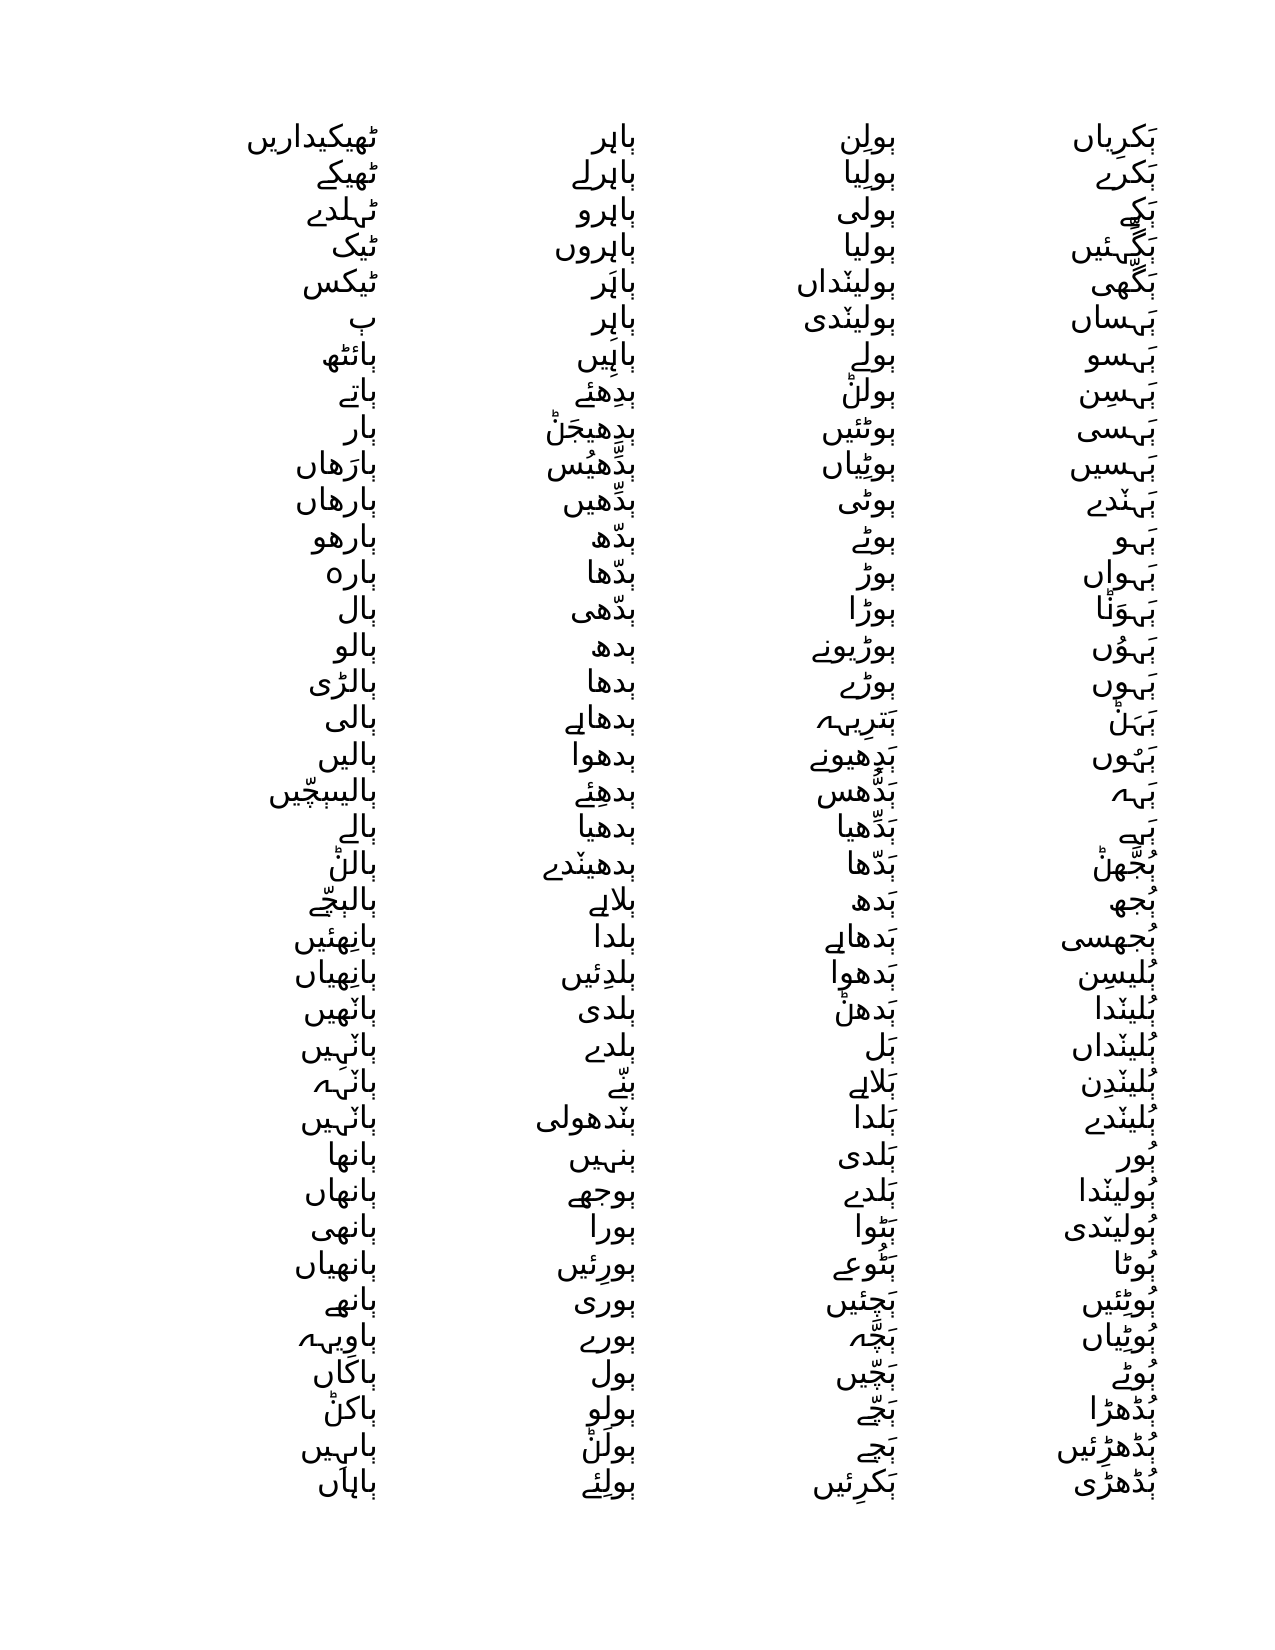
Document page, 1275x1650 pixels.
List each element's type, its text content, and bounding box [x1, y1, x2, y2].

text ٻَہسِن [897, 373, 1157, 409]
text ٻَچّے [637, 1391, 897, 1427]
text ٻَہوَݨا [897, 591, 1157, 627]
text ٻانِھئیں [118, 918, 378, 954]
text ٻولِن [637, 118, 897, 154]
text ٻدھوا [378, 736, 637, 772]
text ٻارَھاں [118, 445, 378, 482]
text ٻوٹی [637, 482, 897, 518]
text ٻدھیا [378, 809, 637, 845]
text ٻار [118, 409, 378, 445]
text ٻانھی [118, 1209, 378, 1245]
text ٻولیا [637, 227, 897, 263]
text ٻَگِّہئیں [897, 227, 1157, 263]
text ٻَدُّھس [637, 772, 897, 809]
text ٻَگّھی [897, 263, 1157, 300]
text ٻُوٹِیاں [897, 1318, 1157, 1354]
text ٻاکاں [118, 1354, 378, 1391]
text ٻ [118, 300, 378, 336]
text ٻاہرلے [378, 154, 637, 191]
text ٻانھے [118, 1281, 378, 1318]
text ٻورِئیں [378, 1245, 637, 1281]
text ٻالے [118, 809, 378, 845]
text ٻلدا [378, 918, 637, 954]
text ٻاتے [118, 373, 378, 409]
text ٻُلینٚدا [897, 991, 1157, 1027]
text ٻُڈھڑِئیں [897, 1427, 1157, 1463]
text ٻلدے [378, 1027, 637, 1063]
text ٻدھاہے [378, 700, 637, 736]
text ٻول [378, 1354, 637, 1391]
text ٻولِئے [378, 1463, 637, 1499]
text ٹہلدے [118, 191, 378, 227]
text ٻارھو [118, 518, 378, 554]
text ٹھیکیداریں [118, 118, 378, 154]
text ٻائٹھ [118, 336, 378, 373]
text ٻَل [637, 1027, 897, 1063]
text ٻَہوں [897, 663, 1157, 700]
text ٻولینٚدی [637, 300, 897, 336]
text ٻارہ [118, 554, 378, 591]
text ٻاہِیں [378, 336, 637, 373]
text ٻولݨ [637, 373, 897, 409]
text ٻَٹُوعے [637, 1245, 897, 1281]
text ٻولو [378, 1391, 637, 1427]
text ٻاکݨ [118, 1391, 378, 1427]
text ٻانٚہہ [118, 1063, 378, 1100]
text ٻَہُوں [897, 736, 1157, 772]
text ٻُلینٚدِن [897, 1063, 1157, 1100]
text ٻُڈھڑا [897, 1391, 1157, 1427]
text ٻاہاں [118, 1463, 378, 1499]
text ٻوڑ [637, 554, 897, 591]
text ٻَہے [897, 809, 1157, 845]
text ٻَدھاہے [637, 918, 897, 954]
text ٻدّھی [378, 591, 637, 627]
text ٻاہر [378, 118, 637, 154]
text ٻوری [378, 1281, 637, 1318]
text ٻَلدا [637, 1100, 897, 1136]
text ٻال [118, 591, 378, 627]
text ٻُلینٚدے [897, 1100, 1157, 1136]
text ٻالڑی [118, 663, 378, 700]
text ٻَکرِیاں [897, 118, 1157, 154]
text ٻوٹِیاں [637, 445, 897, 482]
text ٻَکرِئیں [637, 1463, 897, 1499]
text ٻَچّیں [637, 1354, 897, 1391]
text ٻَہسی [897, 409, 1157, 445]
text ٻلدِئیں [378, 954, 637, 991]
text ٻالݨ [118, 845, 378, 882]
text ٻدھِئے [378, 772, 637, 809]
text ٻورے [378, 1318, 637, 1354]
text ٻَٹوا [637, 1209, 897, 1245]
text ٻَلاہے [637, 1063, 897, 1100]
text ٻَلدے [637, 1172, 897, 1209]
text ٻَدھوا [637, 954, 897, 991]
text ٻُور [897, 1136, 1157, 1172]
text ٻُوٹے [897, 1354, 1157, 1391]
text ٻدھینٚدے [378, 845, 637, 882]
text ٻولَݨ [378, 1427, 637, 1463]
text ٻولے [637, 336, 897, 373]
text ٻالیں [118, 736, 378, 772]
text ٻُوٹا [897, 1245, 1157, 1281]
text ٻوٹئیں [637, 409, 897, 445]
text ٻَترِیہہ [637, 700, 897, 736]
text ٻَچے [637, 1427, 897, 1463]
text ٻلدی [378, 991, 637, 1027]
text ٻُجَّھݨ [897, 845, 1157, 882]
text ٻانِھیاں [118, 954, 378, 991]
text ٻَدّھا [637, 845, 897, 882]
text ٻولینٚداں [637, 263, 897, 300]
text ٻدّھا [378, 554, 637, 591]
text ٻالی [118, 700, 378, 736]
text ٻنٚدھولی [378, 1100, 637, 1136]
text ٻوڑیونے [637, 627, 897, 663]
text ٹھیکے [118, 154, 378, 191]
text ٻوڑا [637, 591, 897, 627]
text ٻُوٹِئیں [897, 1281, 1157, 1318]
text ٻَہسیں [897, 445, 1157, 482]
text ٻاہرو [378, 191, 637, 227]
text ٻدِّھیں [378, 482, 637, 518]
text ٻانٚھیں [118, 991, 378, 1027]
text ٻاںہِیں [118, 1427, 378, 1463]
text ٻَہسو [897, 336, 1157, 373]
text ٹیکس [118, 263, 378, 300]
text ٻنہیں [378, 1136, 637, 1172]
text ٻَچّہ [637, 1318, 897, 1354]
text ٻَدِّھیا [637, 809, 897, 845]
text ٻدِّھیُس [378, 445, 637, 482]
text ٻنّے [378, 1063, 637, 1100]
text ٻارھاں [118, 482, 378, 518]
text ٻَہو [897, 518, 1157, 554]
text ٻاہَر [378, 263, 637, 300]
text ٻاہِر [378, 300, 637, 336]
text ٻانٚہیں [118, 1100, 378, 1136]
text ٻوٹے [637, 518, 897, 554]
text ٻورا [378, 1209, 637, 1245]
text ٻانٚہِیں [118, 1027, 378, 1063]
text ٻال‎ٻچّے [118, 882, 378, 918]
text ٻَہساں [897, 300, 1157, 336]
text ٻُلیسِن [897, 954, 1157, 991]
text ٻُڈھڑی [897, 1463, 1157, 1499]
text ٻولی [637, 191, 897, 227]
text ٻدِھیجَݨ [378, 409, 637, 445]
text ٻَہَݨ [897, 700, 1157, 736]
text ٻلاہے [378, 882, 637, 918]
text ٻدھ [378, 627, 637, 663]
text ٻَہنٚدے [897, 482, 1157, 518]
text ٻانھاں [118, 1172, 378, 1209]
text ٻَچِئیں [637, 1281, 897, 1318]
text ٻَہواں [897, 554, 1157, 591]
text ٻانھیاں [118, 1245, 378, 1281]
text ٻاوِیہہ [118, 1318, 378, 1354]
text ٻَکرے [897, 154, 1157, 191]
text ٻَدھݨ [637, 991, 897, 1027]
text ٻُجھسی [897, 918, 1157, 954]
text ٻاہروں [378, 227, 637, 263]
text ٻُولیںٚدی [897, 1209, 1157, 1245]
text ٻَدھ [637, 882, 897, 918]
text ٻدّھ [378, 518, 637, 554]
text ٹیک [118, 227, 378, 263]
text ٻَہوُں [897, 627, 1157, 663]
text ٻُولینٚدا [897, 1172, 1157, 1209]
text ٻوڑے [637, 663, 897, 700]
text ٻُجھ [897, 882, 1157, 918]
text ٻُلینٚداں [897, 1027, 1157, 1063]
text ٻَدِھیونے [637, 736, 897, 772]
text ٻوجھے [378, 1172, 637, 1209]
text ٻَکے [897, 191, 1157, 227]
text ٻولِیا [637, 154, 897, 191]
text ٻَہہ [897, 772, 1157, 809]
text ٻالو [118, 627, 378, 663]
text ٻانھا [118, 1136, 378, 1172]
text ٻَلدی [637, 1136, 897, 1172]
text ٻدھا [378, 663, 637, 700]
text ٻدِھئے [378, 373, 637, 409]
text ٻالیںٻچّیں [118, 772, 378, 809]
